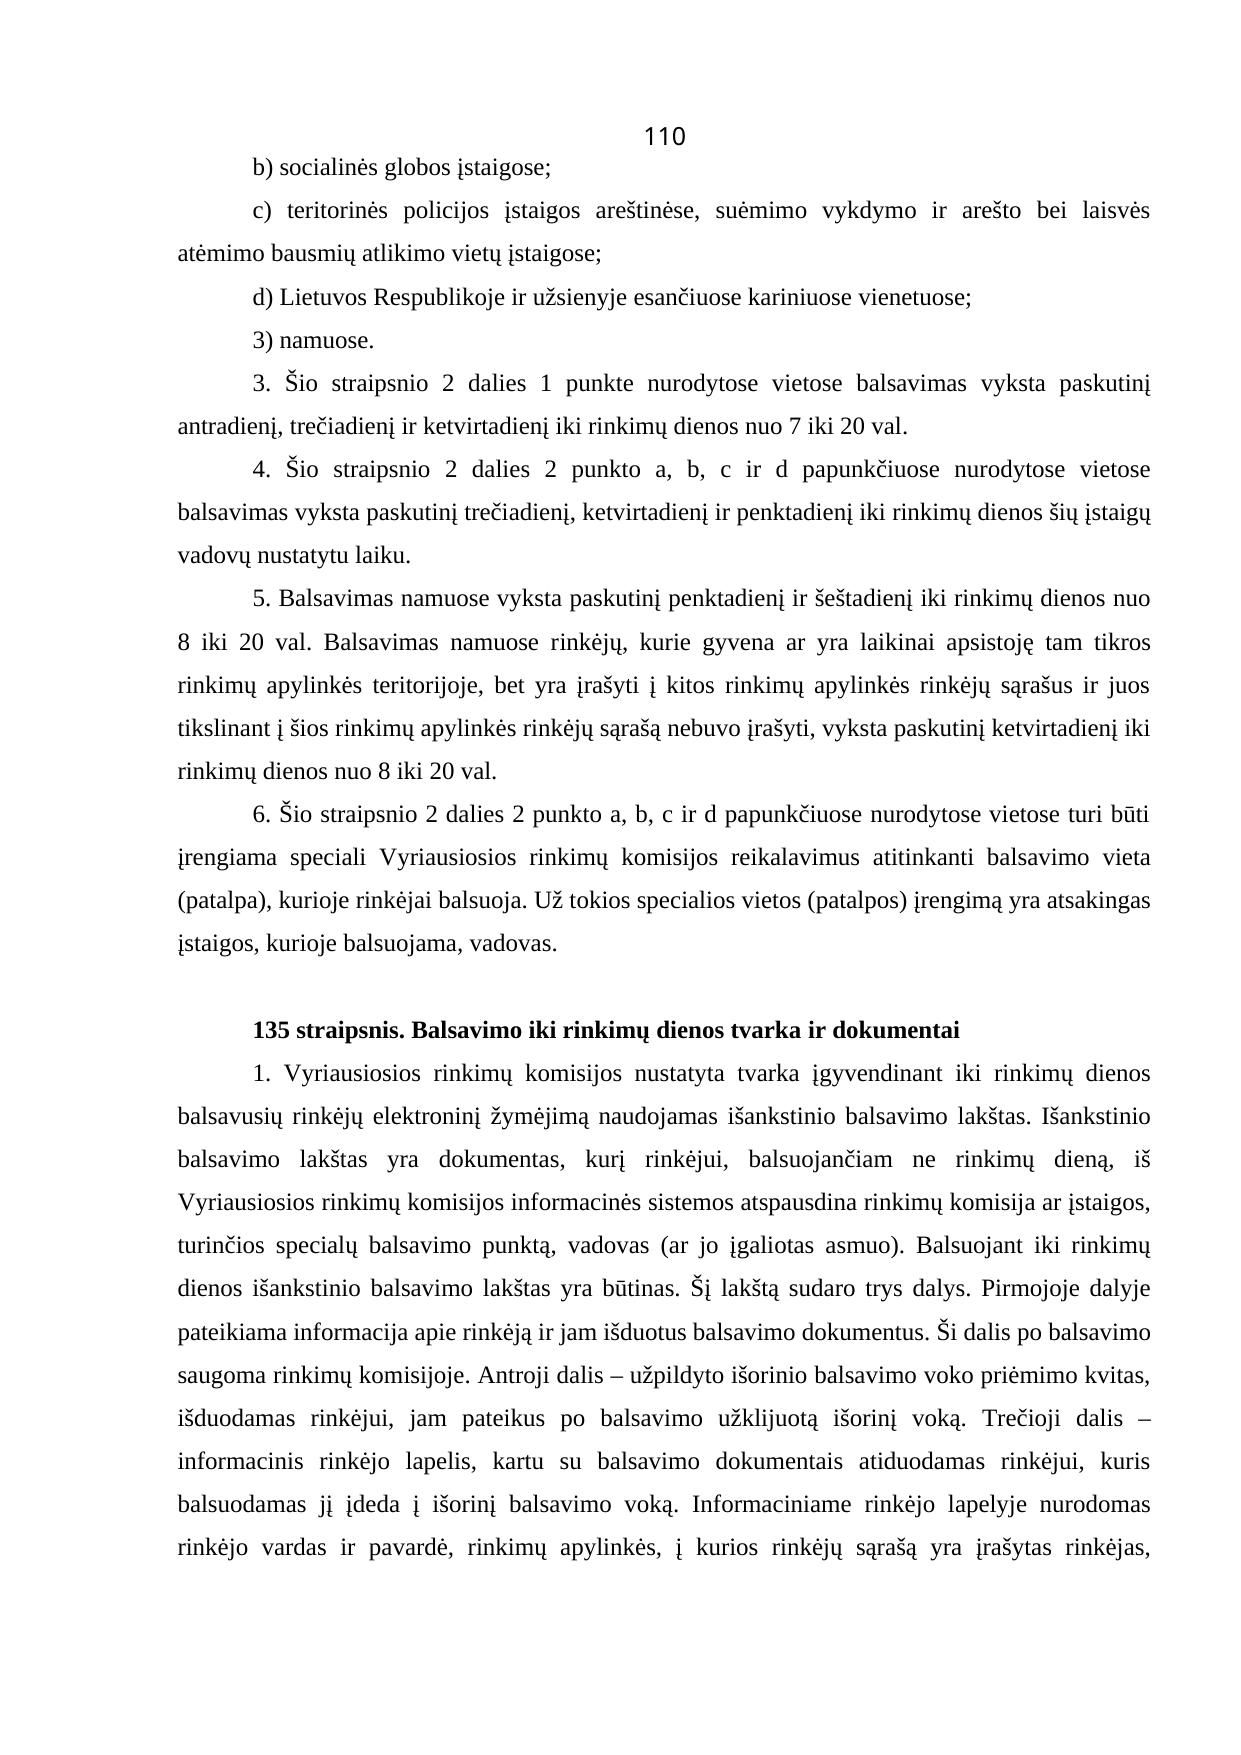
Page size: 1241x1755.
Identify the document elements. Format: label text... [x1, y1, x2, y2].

text 4. Šio straipsnio 2 dalies 2 punkto a, b, c ir d papunkčiuose nurodytose vietose balsavimas vyksta paskutinį trečiadienį, ketvirtadienį ir penktadienį iki rinkimų dienos šių įstaigų vadovų nustatytu laiku. [177, 454, 1152, 569]
text 3) namuose. [177, 325, 1152, 353]
text 1. Vyriausiosios rinkimų komisijos nustatyta tvarka įgyvendinant iki rinkimų dienos balsavusių rinkėjų elektroninį žymėjimą naudojamas išankstinio balsavimo lakštas. Išankstinio balsavimo lakštas yra dokumentas, kurį rinkėjui, balsuojančiam ne rinkimų dieną, iš Vyriausiosios rinkimų komisijos informacinės sistemos atspausdina rinkimų komisija ar įstaigos, turinčios specialų balsavimo punktą, vadovas (ar jo įgaliotas asmuo). Balsuojant iki rinkimų dienos išankstinio balsavimo lakštas yra būtinas. Šį lakštą sudaro trys dalys. Pirmojoje dalyje pateikiama informacija apie rinkėją ir jam išduotus balsavimo dokumentus. Ši dalis po balsavimo saugoma rinkimų komisijoje. Antroji dalis – užpildyto išorinio balsavimo voko priėmimo kvitas, išduodamas rinkėjui, jam pateikus po balsavimo užklijuotą išorinį voką. Trečioji dalis – informacinis rinkėjo lapelis, kartu su balsavimo dokumentais atiduodamas rinkėjui, kuris balsuodamas jį įdeda į išorinį balsavimo voką. Informaciniame rinkėjo lapelyje nurodomas rinkėjo vardas ir pavardė, rinkimų apylinkės, į kurios rinkėjų sąrašą yra įrašytas rinkėjas, [177, 1058, 1152, 1561]
text 6. Šio straipsnio 2 dalies 2 punkto a, b, c ir d papunkčiuose nurodytose vietose turi būti įrengiama speciali Vyriausiosios rinkimų komisijos reikalavimus atitinkanti balsavimo vieta (patalpa), kurioje rinkėjai balsuoja. Už tokios specialios vietos (patalpos) įrengimą yra atsakingas įstaigos, kurioje balsuojama, vadovas. [177, 799, 1152, 957]
text d) Lietuvos Respublikoje ir užsienyje esančiuose kariniuose vienetuose; [177, 282, 1152, 310]
text c) teritorinės policijos įstaigos areštinėse, suėmimo vykdymo ir arešto bei laisvės atėmimo bausmių atlikimo vietų įstaigose; [177, 195, 1152, 267]
text 135 straipsnis. Balsavimo iki rinkimų dienos tvarka ir dokumentai [177, 1015, 1152, 1043]
text b) socialinės globos įstaigose; [177, 152, 1152, 181]
text 3. Šio straipsnio 2 dalies 1 punkte nurodytose vietose balsavimas vyksta paskutinį antradienį, trečiadienį ir ketvirtadienį iki rinkimų dienos nuo 7 iki 20 val. [177, 368, 1152, 440]
text 5. Balsavimas namuose vyksta paskutinį penktadienį ir šeštadienį iki rinkimų dienos nuo 8 iki 20 val. Balsavimas namuose rinkėjų, kurie gyvena ar yra laikinai apsistoję tam tikros rinkimų apylinkės teritorijoje, bet yra įrašyti į kitos rinkimų apylinkės rinkėjų sąrašus ir juos tikslinant į šios rinkimų apylinkės rinkėjų sąrašą nebuvo įrašyti, vyksta paskutinį ketvirtadienį iki rinkimų dienos nuo 8 iki 20 val. [177, 583, 1152, 785]
